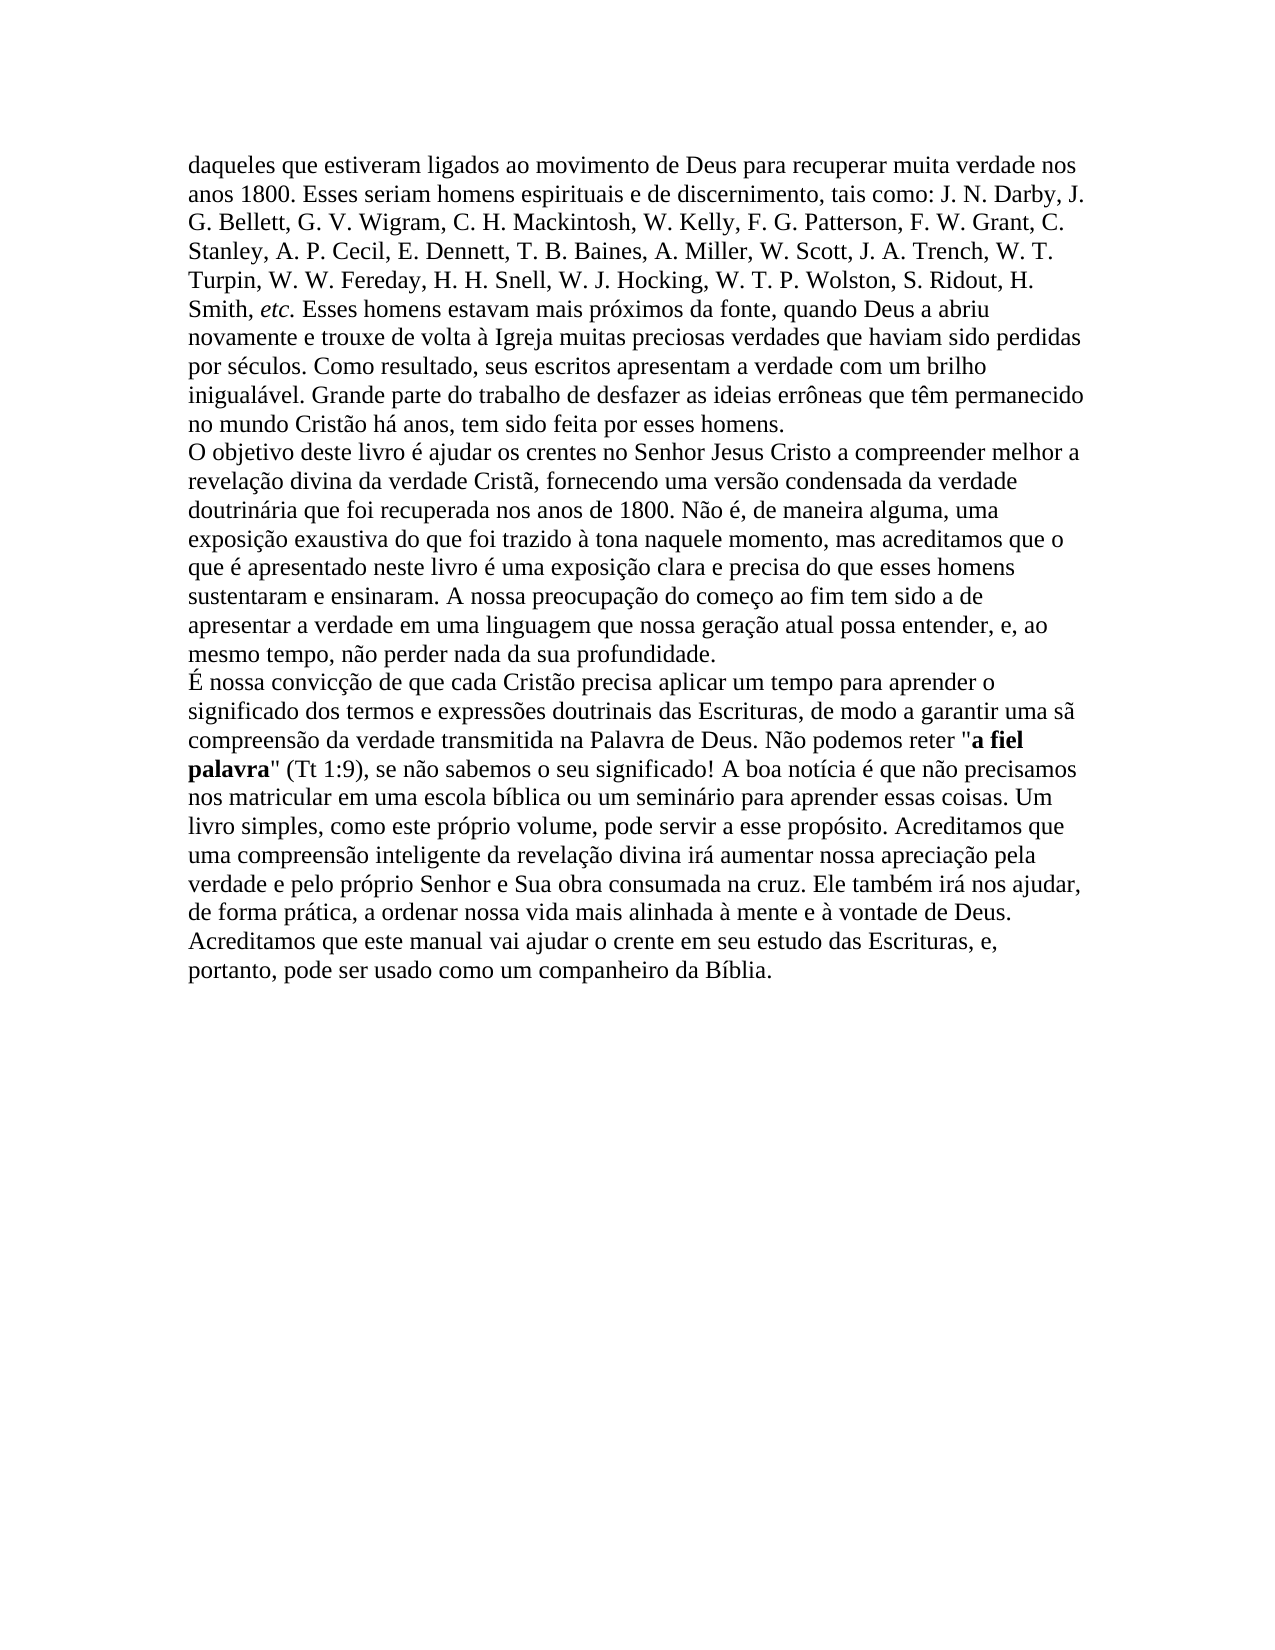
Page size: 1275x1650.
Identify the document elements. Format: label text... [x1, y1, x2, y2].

text É nossa convicção de que cada Cristão precisa aplicar um tempo para aprender o significado dos termos e expressões doutrinais das Escrituras, de modo a garantir uma sã compreensão da verdade transmitida na Palavra de Deus. Não podemos reter "a fiel palavra" (Tt 1:9), se não sabemos o seu significado! A boa notícia é que não precisamos nos matricular em uma escola bíblica ou um seminário para aprender essas coisas. Um livro simples, como este próprio volume, pode servir a esse propósito. Acreditamos que uma compreensão inteligente da revelação divina irá aumentar nossa apreciação pela verdade e pelo próprio Senhor e Sua obra consumada na cruz. Ele também irá nos ajudar, de forma prática, a ordenar nossa vida mais alinhada à mente e à vontade de Deus. [188, 667, 1087, 926]
text daqueles que estiveram ligados ao movimento de Deus para recuperar muita verdade nos anos 1800. Esses seriam homens espirituais e de discernimento, tais como: J. N. Darby, J. G. Bellett, G. V. Wigram, C. H. Mackintosh, W. Kelly, F. G. Patterson, F. W. Grant, C. Stanley, A. P. Cecil, E. Dennett, T. B. Baines, A. Miller, W. Scott, J. A. Trench, W. T. Turpin, W. W. Fereday, H. H. Snell, W. J. Hocking, W. T. P. Wolston, S. Ridout, H. Smith, etc. Esses homens estavam mais próximos da fonte, quando Deus a abriu novamente e trouxe de volta à Igreja muitas preciosas verdades que haviam sido perdidas por séculos. Como resultado, seus escritos apresentam a verdade com um brilho inigualável. Grande parte do trabalho de desfazer as ideias errôneas que têm permanecido no mundo Cristão há anos, tem sido feita por esses homens. [188, 150, 1087, 437]
text O objetivo deste livro é ajudar os crentes no Senhor Jesus Cristo a compreender melhor a revelação divina da verdade Cristã, fornecendo uma versão condensada da verdade doutrinária que foi recuperada nos anos de 1800. Não é, de maneira alguma, uma exposição exaustiva do que foi trazido à tona naquele momento, mas acreditamos que o que é apresentado neste livro é uma exposição clara e precisa do que esses homens sustentaram e ensinaram. A nossa preocupação do começo ao fim tem sido a de apresentar a verdade em uma linguagem que nossa geração atual possa entender, e, ao mesmo tempo, não perder nada da sua profundidade. [188, 437, 1087, 667]
text Acreditamos que este manual vai ajudar o crente em seu estudo das Escrituras, e, portanto, pode ser usado como um companheiro da Bíblia. [188, 926, 1087, 984]
